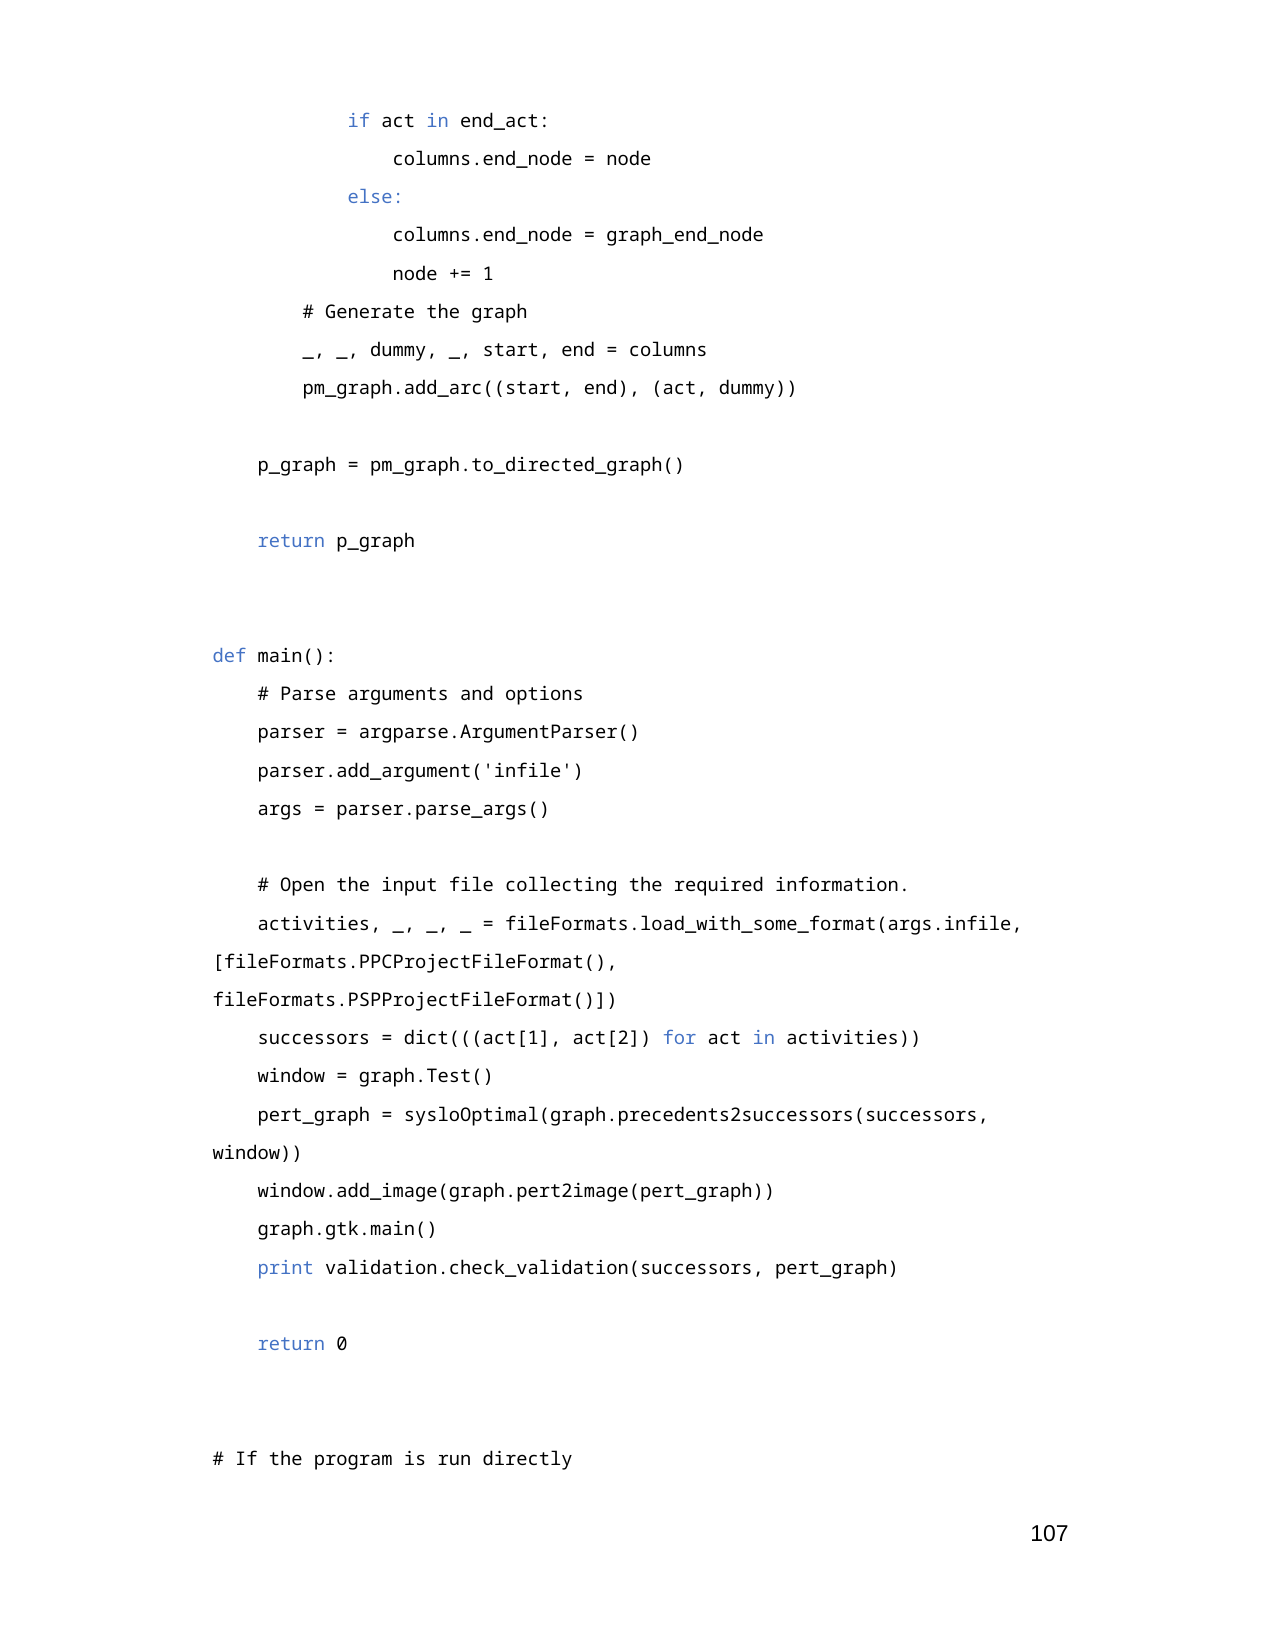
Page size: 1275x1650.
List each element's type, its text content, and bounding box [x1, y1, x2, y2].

table_header if act in end_act: columns.end_node = node else: columns.end_node = graph_end_node node += 1 # Generate the graph _, _, dummy, _, start, end = columns pm_graph.add_arc((start, end), (act, dummy)) p_graph = pm_graph.to_directed_graph() return p_graph def main(): # Parse arguments and options parser = argparse.ArgumentParser() parser.add_argument('infile') args = parser.parse_args() # Open the input file collecting the required information. activities, _, _, _ = fileFormats.load_with_some_format(args.infile, [fileFormats.PPCProjectFileFormat(), fileFormats.PSPProjectFileFormat()]) successors = dict(((act[1], act[2]) for act in activities)) window = graph.Test() pert_graph = sysloOptimal(graph.precedents2successors(successors, window)) window.add_image(graph.pert2image(pert_graph)) graph.gtk.main() print validation.check_validation(successors, pert_graph) return 0 # If the program is run directly [207, 101, 1078, 1487]
